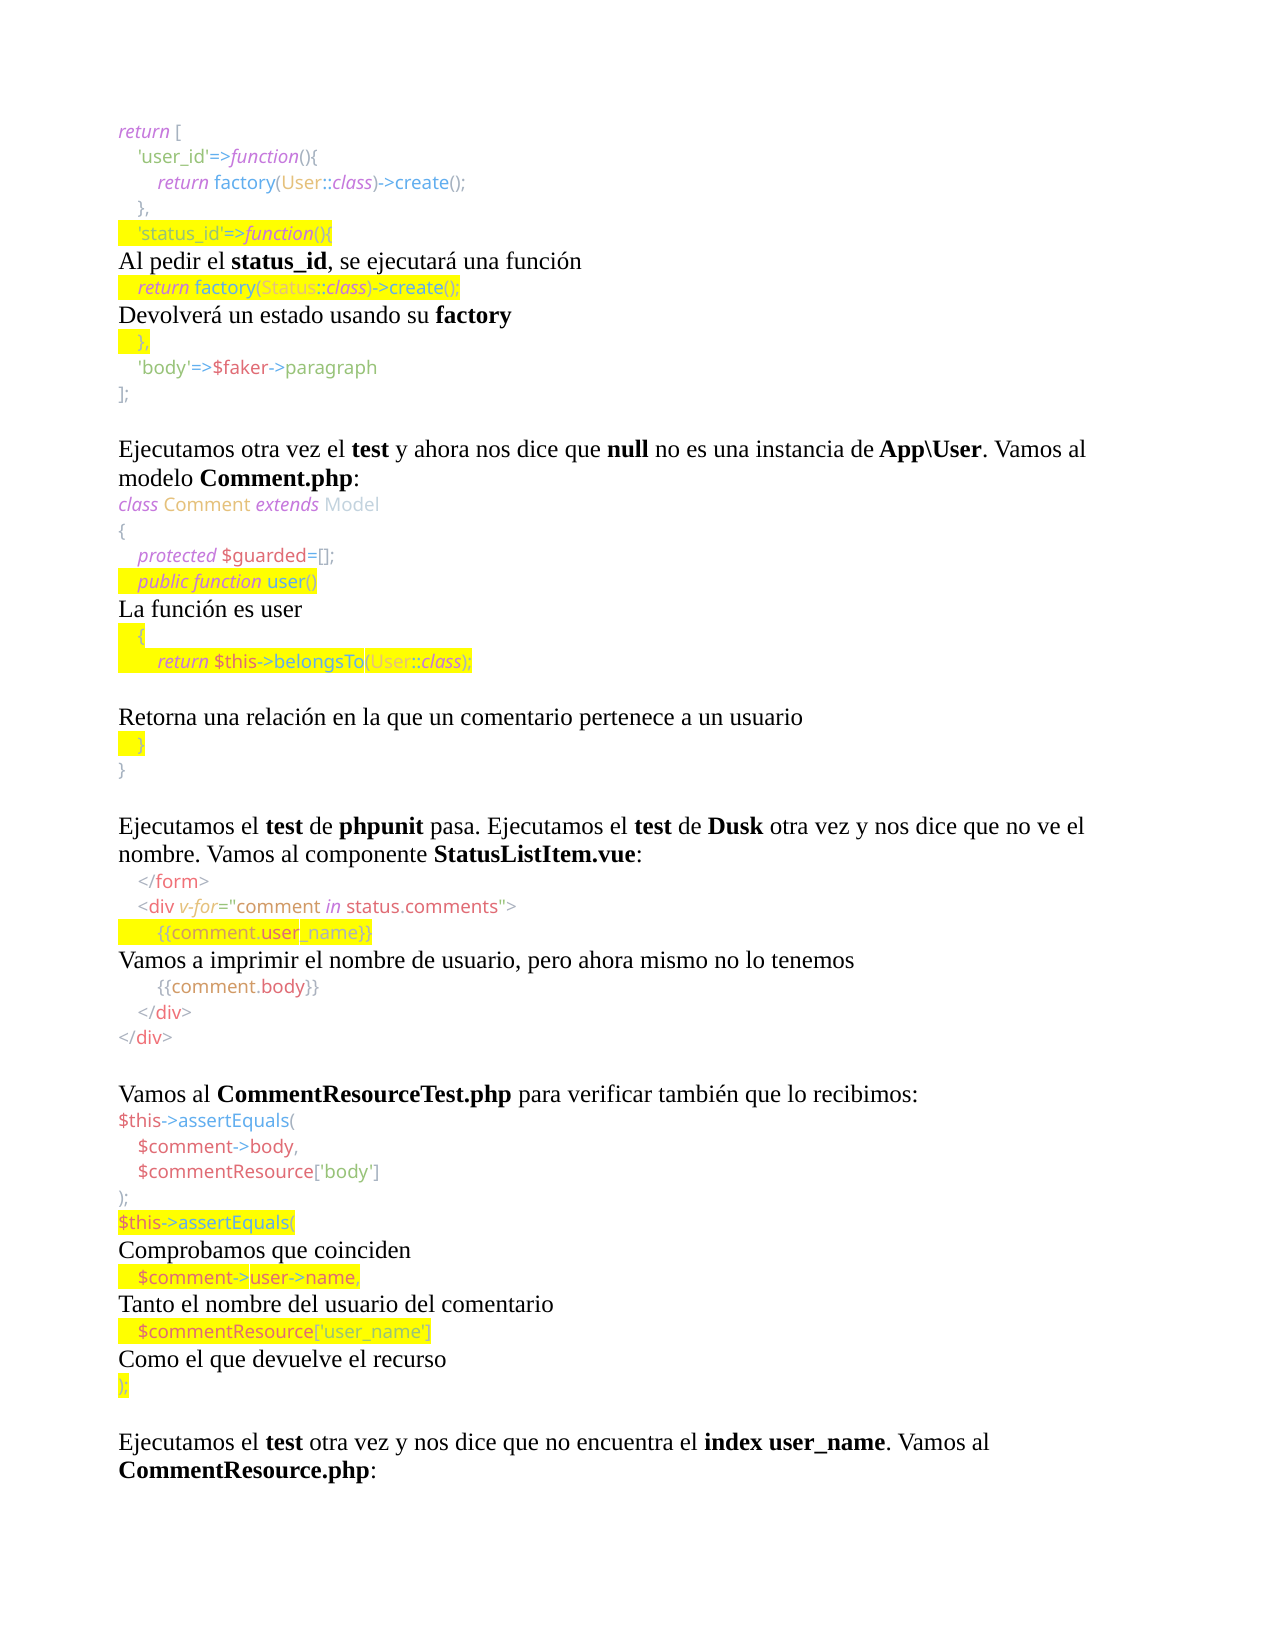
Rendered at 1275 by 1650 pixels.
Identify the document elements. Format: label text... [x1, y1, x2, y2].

text return factory(Status::class)->create(); Devolverá un estado usando su factory [118, 274, 1157, 329]
text ); [118, 1372, 1157, 1398]
text Ejecutamos otra vez el test y ahora nos dice que null no es una instancia de App\User. Vamos al modelo Comment.php: [118, 434, 1157, 492]
text } } [118, 731, 1157, 782]
text class Comment extends Model { protected $guarded=[]; public function user() La función es user [118, 492, 1157, 622]
text Vamos al CommentResourceTest.php para verificar también que lo recibimos: [118, 1079, 1157, 1108]
text Vamos a imprimir el nombre de usuario, pero ahora mismo no lo tenemos {{comment.body}} </div> </div> [118, 945, 1157, 1050]
text </form> <div v-for="comment in status.comments"> {{comment.user_name}} [118, 868, 1157, 945]
text }, 'body'=>$faker->paragraph ]; [118, 329, 1157, 405]
text Retorna una relación en la que un comentario pertenece a un usuario [118, 702, 1157, 731]
text $commentResource['user_name'] Como el que devuelve el recurso [118, 1318, 1157, 1372]
text $this->assertEquals( $comment->body, $commentResource['body'] ); $this->assertEquals( Comprobamos que coinciden [118, 1108, 1157, 1264]
text Ejecutamos el test otra vez y nos dice que no encuentra el index user_name. Vamos al CommentResource.php: [118, 1427, 1157, 1484]
text { return $this->belongsTo(User::class); [118, 622, 1157, 702]
text return [ 'user_id'=>function(){ return factory(User::class)->create(); }, 'status_id'=>function(){ Al pedir el status_id, se ejecutará una función [118, 118, 1157, 274]
text $comment->user->name, Tanto el nombre del usuario del comentario [118, 1264, 1157, 1318]
text Ejecutamos el test de phpunit pasa. Ejecutamos el test de Dusk otra vez y nos dice que no ve el nombre. Vamos al componente StatusListItem.vue: [118, 811, 1157, 868]
